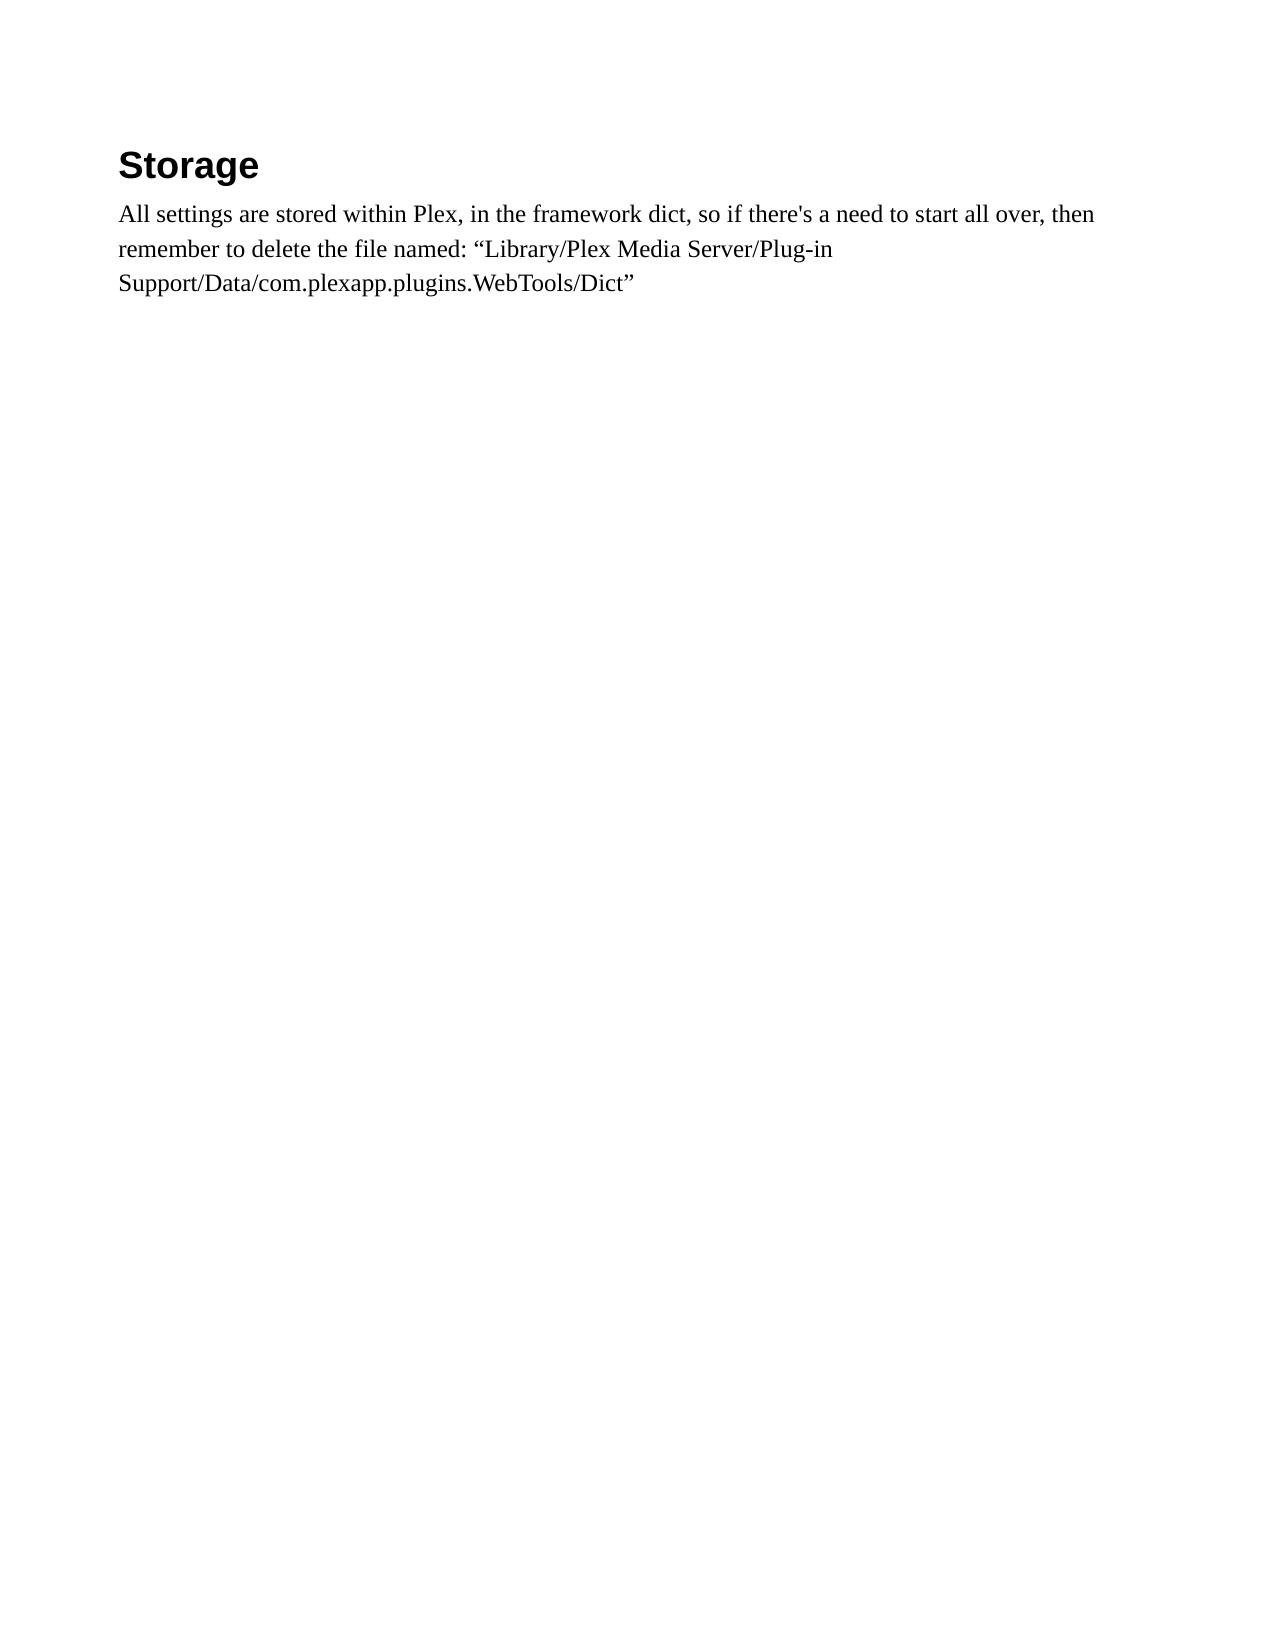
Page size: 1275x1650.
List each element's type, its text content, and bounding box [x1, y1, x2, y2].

text All settings are stored within Plex, in the framework dict, so if there's a need to start all over, then remember to delete the file named: “Library/Plex Media Server/Plug-in Support/Data/com.plexapp.plugins.WebTools/Dict” [118, 199, 1157, 297]
subtitle Storage [118, 143, 1157, 187]
